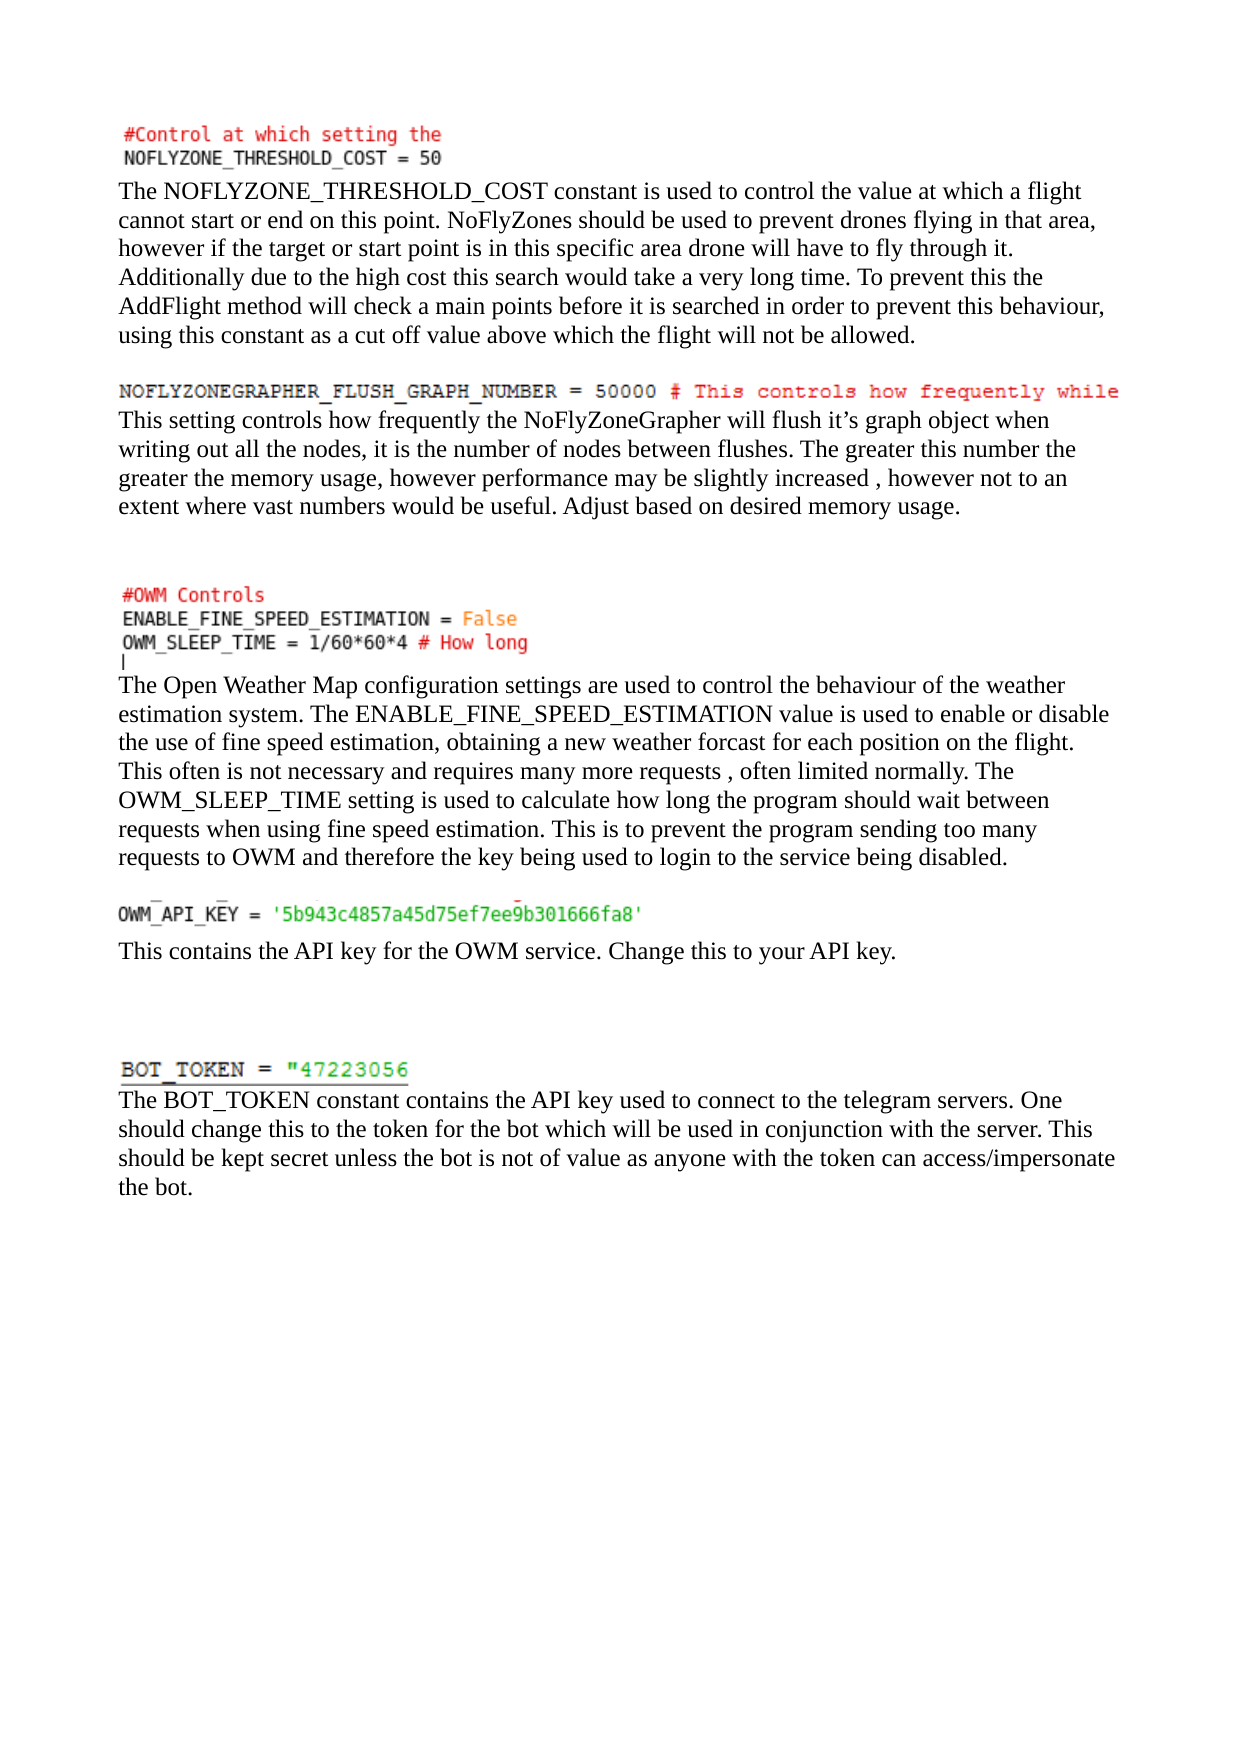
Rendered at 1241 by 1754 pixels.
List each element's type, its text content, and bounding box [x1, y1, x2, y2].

picture [118, 118, 451, 176]
picture [118, 577, 533, 670]
text The Open Weather Map configuration settings are used to control the behaviour of the weather estimation system. The ENABLE_FINE_SPEED_ESTIMATION value is used to enable or disable the use of fine speed estimation, obtaining a new weather forcast for each position on the flight. This often is not necessary and requires many more requests , often limited normally. The OWM_SLEEP_TIME setting is used to calculate how long the program should wait between requests when using fine speed estimation. This is to prevent the program sending too many requests to OWM and therefore the key being used to login to the service being disabled. [118, 578, 1122, 871]
picture [118, 1050, 409, 1086]
text This setting controls how frequently the NoFlyZoneGrapher will flush it’s graph object when writing out all the nodes, it is the number of nodes between flushes. The greater this number the greater the memory usage, however performance may be slightly increased , however not to an extent where vast numbers would be useful. Adjust based on desired memory usage. [118, 406, 1122, 520]
picture [118, 377, 1123, 406]
text This contains the API key for the OWM service. Change this to your API key. [118, 900, 1122, 964]
text The NOFLYZONE_THRESHOLD_COST constant is used to control the value at which a flight cannot start or end on this point. NoFlyZones should be used to prevent drones flying in that area, however if the target or start point is in this specific area drone will have to fly through it. Additionally due to the high cost this search would take a very long time. To prevent this the AddFlight method will check a main points before it is searched in order to prevent this behaviour, using this constant as a cut off value above which the flight will not be allowed. [118, 118, 1122, 348]
text The BOT_TOKEN constant contains the API key used to connect to the telegram servers. One should change this to the token for the bot which will be used in conjunction with the server. This should be kept secret unless the bot is not of value as anyone with the token can access/impersonate the bot. [118, 1051, 1122, 1201]
picture [118, 900, 654, 936]
